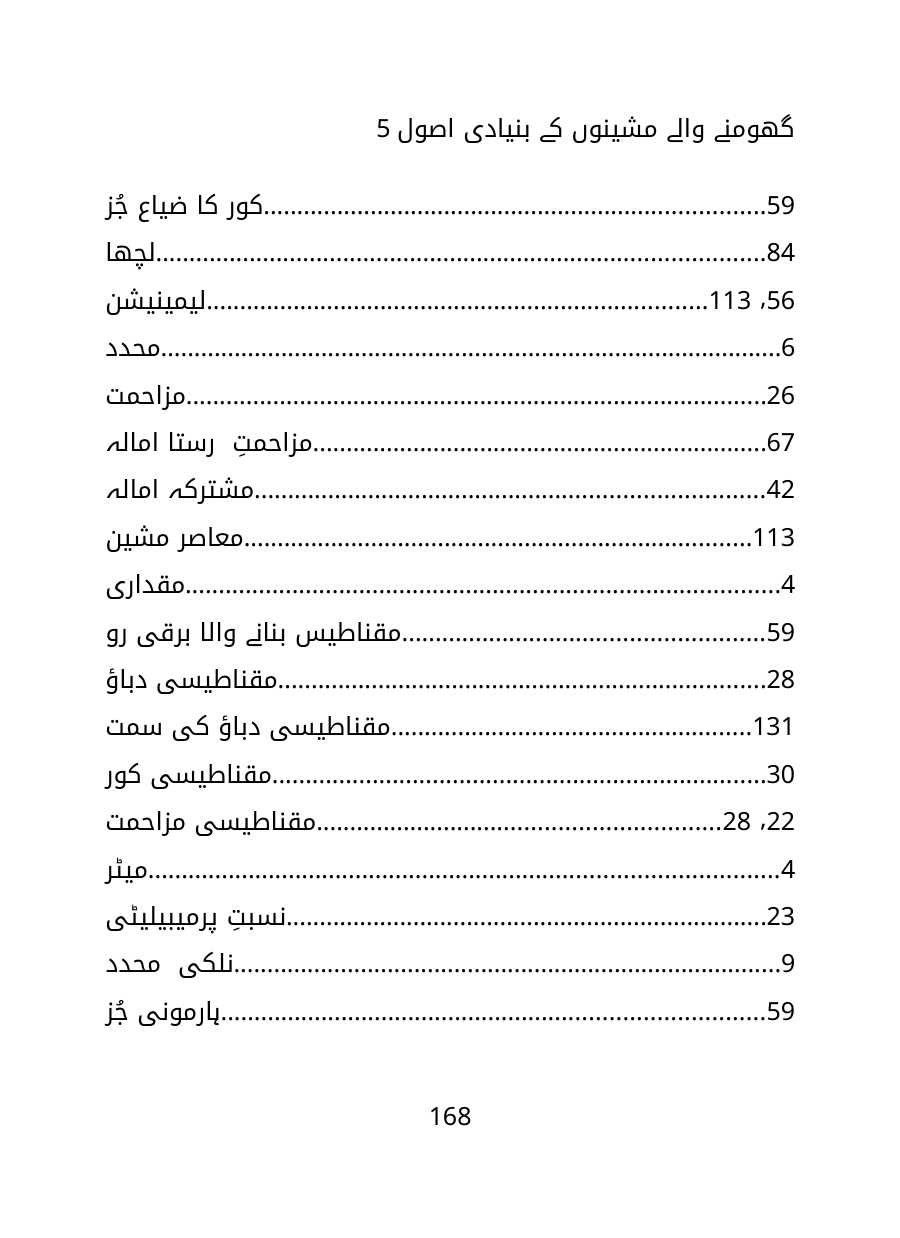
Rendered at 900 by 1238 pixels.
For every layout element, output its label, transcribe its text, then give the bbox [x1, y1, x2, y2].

text مقناطیسی مزاحمت 22, 28 [105, 798, 795, 846]
text مزاحمتِ رستا امالہ 67 [105, 419, 795, 467]
text میٹر 4 [105, 846, 795, 893]
text مقناطیسی کور 30 [105, 751, 795, 798]
text مقناطیسی دباؤ 28 [105, 656, 795, 704]
text نسبتِ پرمیبیلیٹی 23 [105, 893, 795, 941]
text ہارمونی جُز 59 [105, 988, 795, 1036]
text معاصر مشین 113 [105, 514, 795, 562]
text مقناطیسی دباؤ کی سمت 131 [105, 704, 795, 751]
text کور کا ضیاع جُز 59 [105, 182, 795, 230]
text نلکی محدد 9 [105, 941, 795, 988]
text لیمینیشن 56, 113 [105, 277, 795, 324]
text لچھا 84 [105, 230, 795, 277]
text مزاحمت 26 [105, 372, 795, 419]
text مشترکہ امالہ 42 [105, 467, 795, 514]
text مقناطیس بنانے والا برقی رو 59 [105, 609, 795, 656]
text محدد 6 [105, 324, 795, 372]
text مقداری 4 [105, 562, 795, 609]
